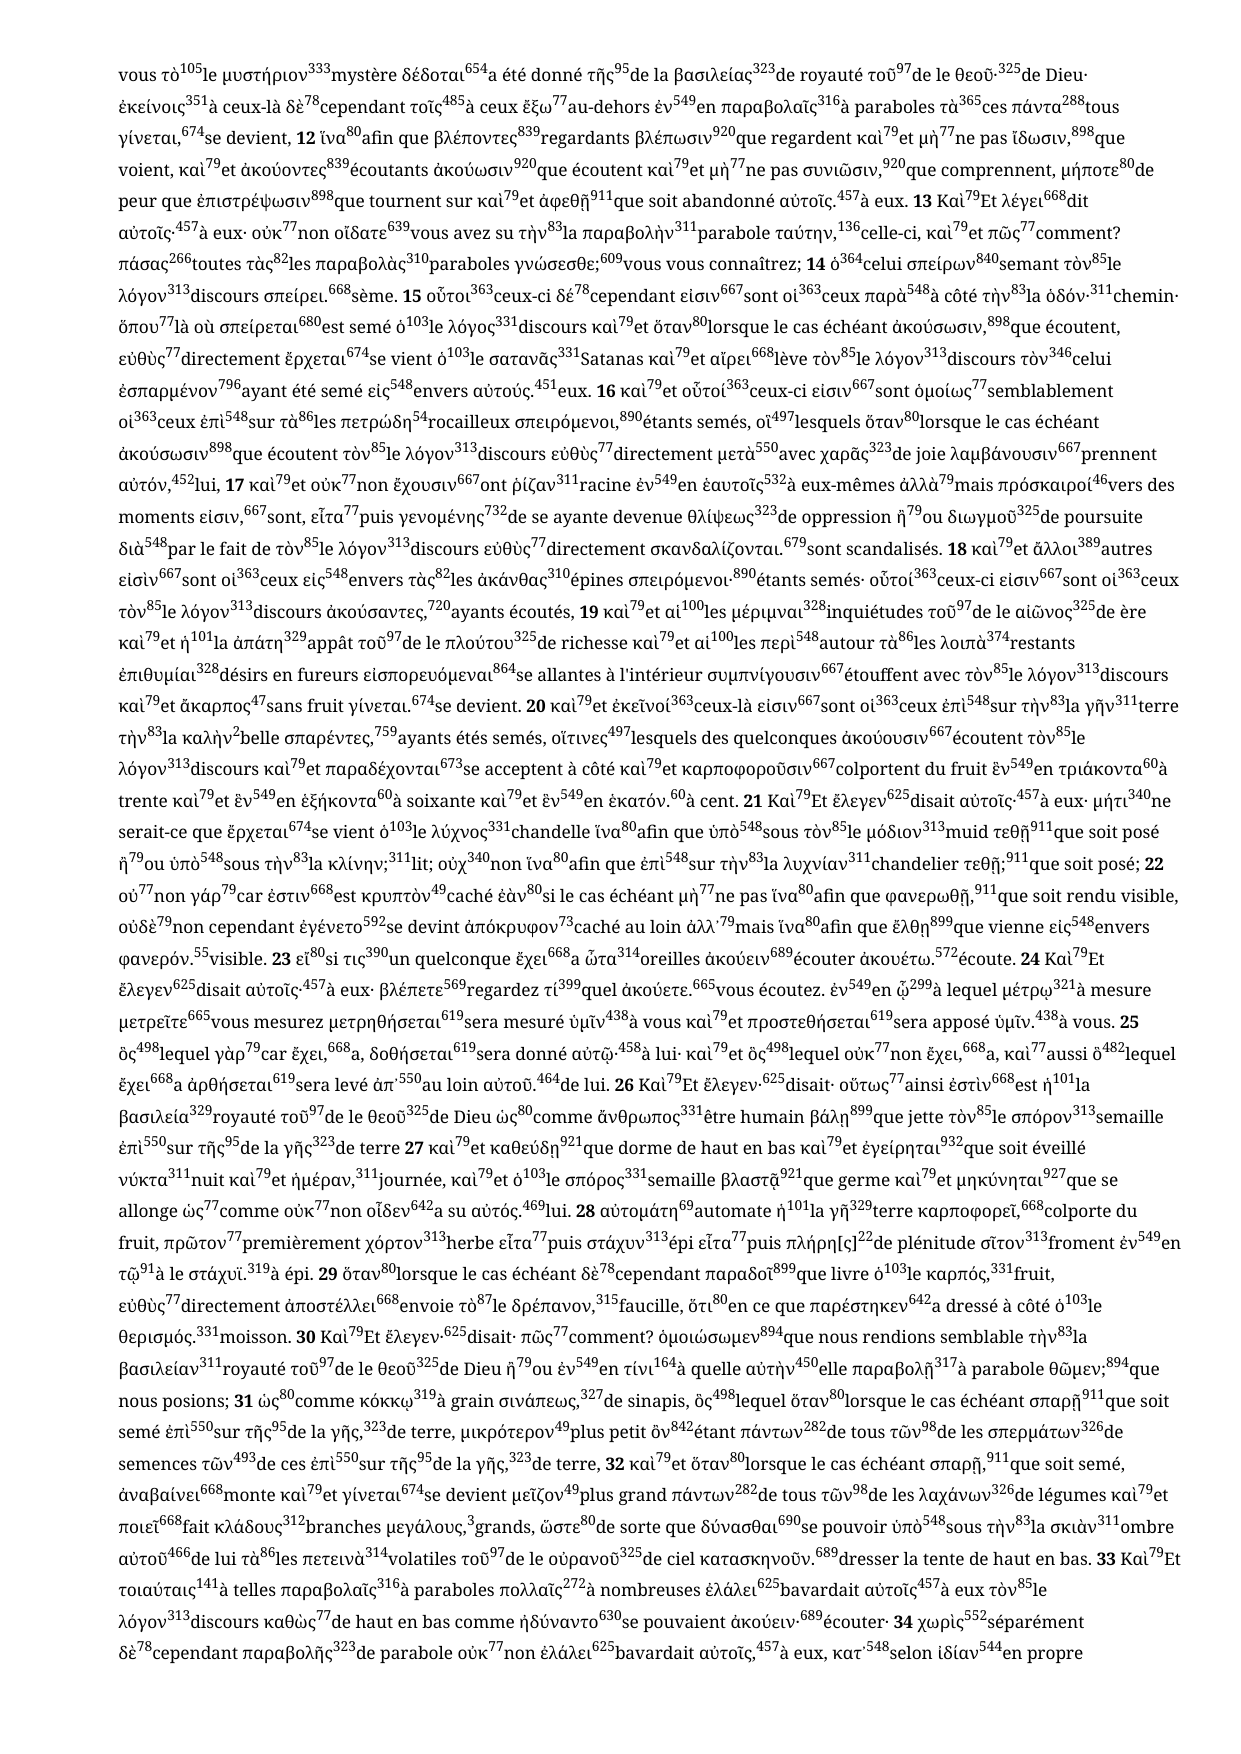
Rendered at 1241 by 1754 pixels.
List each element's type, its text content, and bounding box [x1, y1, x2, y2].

text 1 Καὶ79Et πάλιν77de nouveau ἤρξατο592se origina διδάσκειν689enseigner παρὰ548à côté τὴν83la θάλασσαν·311mer· καὶ79et συνάγεται680est mené ensemble πρὸς548vers αὐτὸν452lui ὄχλος331foule πλεῖστος,22plus nombreux, ὥστε80de sorte que αὐτὸν452lui εἰς548envers τὸ87le πλοῖον315navire ἐμβάντα707ayant embarqué καθῆσθαι690se être assis ἐν549en τῇ89à la θαλάσσῃ,317à mer, καὶ79et πᾶς287tout ὁ103le ὄχλος331foule πρὸς548vers τὴν83la θάλασσαν311mer ἐπὶ550sur τῆς95de la γῆς323de terre ἦσαν.624étaient. 2 καὶ79et ἐδίδασκεν625enseignait αὐτοὺς451eux ἐν549en παραβολαῖς316à paraboles πολλὰ374nombreux καὶ79et ἔλεγεν625disait αὐτοῖς457à eux ἐν549en τῇ89à la διδαχῇ317à enseignement αὐτοῦ·464de lui· 3 Ἀκούετε.569Écoutez. ἰδοὺ306voici ἐξῆλθεν586sortit ὁ364celui σπείρων840semant σπεῖραι.681semer. 4 καὶ79et ἐγένετο592se devint ἐν549en τῷ354à ce σπείρειν689semer ὃ392lequel μὲν77certes ἔπεσεν586tomba παρὰ548à côté τὴν83la ὁδόν,311chemin, καὶ79et ἦλθεν586vint τὰ104les πετεινὰ332volatiles καὶ79et κατέφαγεν586mangea de haut en bas αὐτό.454lui. 5 καὶ79et ἄλλο392autre ἔπεσεν586tomba ἐπὶ548sur τὸ87le πετρῶδες55rocailleux ὅπου77là où οὐκ77non εἶχεν625avait γῆν311terre πολλήν,267nombreuse, καὶ79et εὐθὺς77directement ἐξανέτειλεν586leva de bas en haut au-dehors διὰ548par le fait de τὸ87le μὴ77ne pas ἔχειν689avoir βάθος315profondeur γῆς·323de terre· 6 καὶ79et ὅτε80lorsque ἀνέτειλεν586leva de bas en haut ὁ103le ἥλιος331soleil ἐκαυματίσθη600fut brûlé καὶ79et διὰ548par le fait de τὸ348ce μὴ77ne pas ἔχειν689avoir ῥίζαν311racine ἐξηράνθη.600fut séché. 7 καὶ79et ἄλλο392autre ἔπεσεν586tomba εἰς548envers τὰς82les ἀκάνθας,310épines, καὶ79et ἀνέβησαν585montèrent αἱ100les ἄκανθαι328épines καὶ79et συνέπνιξαν585étouffèrent avec αὐτό,454lui, καὶ79et καρπὸν313fruit οὐκ77non ἔδωκεν.586donna. 8 καὶ79et ἄλλα391autres ἔπεσεν586tomba εἰς548envers τὴν83la γῆν311terre τὴν83la καλὴν2belle καὶ79et ἐδίδου625donnait καρπὸν313fruit ἀναβαίνοντα841montants καὶ79et αὐξανόμενα892étants crûs καὶ79et ἔφερεν625portait ἓν548en τριάκοντα54trente καὶ79et ἓν549en ἑξήκοντα60à soixante καὶ79et ἓν549en ἑκατόν.60à cent. 9 καὶ79et ἔλεγεν·625disait· ὃς498lequel ἔχει668a ὦτα314oreilles ἀκούειν689écouter ἀκουέτω.572écoute. 10 Καὶ79Et ὅτε80lorsque ἐγένετο592se devint κατὰ548selon μόνας,370seules, ἠρώτων624sollicitaient αὐτὸν452lui οἱ468ceux περὶ548autour αὐτὸν452lui σὺν549avec τοῖς90à les δώδεκα58à douze τὰς82les παραβολάς.310paraboles. 11 καὶ79et ἔλεγεν625disait αὐτοῖς·457à eux· ὑμῖν438à vous τὸ105le μυστήριον333mystère δέδοται654a été donné τῆς95de la βασιλείας323de royauté τοῦ97de le θεοῦ·325de Dieu· ἐκείνοις351à ceux-là δὲ78cependant τοῖς485à ceux ἔξω77au-dehors ἐν549en παραβολαῖς316à paraboles τὰ365ces πάντα288tous γίνεται,674se devient, 12 ἵνα80afin que βλέποντες839regardants βλέπωσιν920que regardent καὶ79et μὴ77ne pas ἴδωσιν,898que voient, καὶ79et ἀκούοντες839écoutants ἀκούωσιν920que écoutent καὶ79et μὴ77ne pas συνιῶσιν,920que comprennent, μήποτε80de peur que ἐπιστρέψωσιν898que tournent sur καὶ79et ἀφεθῇ911que soit abandonné αὐτοῖς.457à eux. 13 Καὶ79Et λέγει668dit αὐτοῖς·457à eux· οὐκ77non οἴδατε639vous avez su τὴν83la παραβολὴν311parabole ταύτην,136celle-ci, καὶ79et πῶς77comment? πάσας266toutes τὰς82les παραβολὰς310paraboles γνώσεσθε;609vous vous connaîtrez; 14 ὁ364celui σπείρων840semant τὸν85le λόγον313discours σπείρει.668sème. 15 οὗτοι363ceux-ci δέ78cependant εἰσιν667sont οἱ363ceux παρὰ548à côté τὴν83la ὁδόν·311chemin· ὅπου77là où σπείρεται680est semé ὁ103le λόγος331discours καὶ79et ὅταν80lorsque le cas échéant ἀκούσωσιν,898que écoutent, εὐθὺς77directement ἔρχεται674se vient ὁ103le σατανᾶς331Satanas καὶ79et αἴρει668lève τὸν85le λόγον313discours τὸν346celui ἐσπαρμένον796ayant été semé εἰς548envers αὐτούς.451eux. 16 καὶ79et οὗτοί363ceux-ci εἰσιν667sont ὁμοίως77semblablement οἱ363ceux ἐπὶ548sur τὰ86les πετρώδη54rocailleux σπειρόμενοι,890étants semés, οἳ497lesquels ὅταν80lorsque le cas échéant ἀκούσωσιν898que écoutent τὸν85le λόγον313discours εὐθὺς77directement μετὰ550avec χαρᾶς323de joie λαμβάνουσιν667prennent αὐτόν,452lui, 17 καὶ79et οὐκ77non ἔχουσιν667ont ῥίζαν311racine ἐν549en ἑαυτοῖς532à eux-mêmes ἀλλὰ79mais πρόσκαιροί46vers des moments εἰσιν,667sont, εἶτα77puis γενομένης732de se ayante devenue θλίψεως323de oppression ἢ79ou διωγμοῦ325de poursuite διὰ548par le fait de τὸν85le λόγον313discours εὐθὺς77directement σκανδαλίζονται.679sont scandalisés. 18 καὶ79et ἄλλοι389autres εἰσὶν667sont οἱ363ceux εἰς548envers τὰς82les ἀκάνθας310épines σπειρόμενοι·890étants semés· οὗτοί363ceux-ci εἰσιν667sont οἱ363ceux τὸν85le λόγον313discours ἀκούσαντες,720ayants écoutés, 19 καὶ79et αἱ100les μέριμναι328inquiétudes τοῦ97de le αἰῶνος325de ère καὶ79et ἡ101la ἀπάτη329appât τοῦ97de le πλούτου325de richesse καὶ79et αἱ100les περὶ548autour τὰ86les λοιπὰ374restants ἐπιθυμίαι328désirs en fureurs εἰσπορευόμεναι864se allantes à l'intérieur συμπνίγουσιν667étouffent avec τὸν85le λόγον313discours καὶ79et ἄκαρπος47sans fruit γίνεται.674se devient. 20 καὶ79et ἐκεῖνοί363ceux-là εἰσιν667sont οἱ363ceux ἐπὶ548sur τὴν83la γῆν311terre τὴν83la καλὴν2belle σπαρέντες,759ayants étés semés, οἵτινες497lesquels des quelconques ἀκούουσιν667écoutent τὸν85le λόγον313discours καὶ79et παραδέχονται673se acceptent à côté καὶ79et καρποφοροῦσιν667colportent du fruit ἓν549en τριάκοντα60à trente καὶ79et ἓν549en ἑξήκοντα60à soixante καὶ79et ἓν549en ἑκατόν.60à cent. 21 Καὶ79Et ἔλεγεν625disait αὐτοῖς·457à eux· μήτι340ne serait-ce que ἔρχεται674se vient ὁ103le λύχνος331chandelle ἵνα80afin que ὑπὸ548sous τὸν85le μόδιον313muid τεθῇ911que soit posé ἢ79ou ὑπὸ548sous τὴν83la κλίνην;311lit; οὐχ340non ἵνα80afin que ἐπὶ548sur τὴν83la λυχνίαν311chandelier τεθῇ;911que soit posé; 22 οὐ77non γάρ79car ἐστιν668est κρυπτὸν49caché ἐὰν80si le cas échéant μὴ77ne pas ἵνα80afin que φανερωθῇ,911que soit rendu visible, οὐδὲ79non cependant ἐγένετο592se devint ἀπόκρυφον73caché au loin ἀλλ᾽79mais ἵνα80afin que ἔλθῃ899que vienne εἰς548envers φανερόν.55visible. 23 εἴ80si τις390un quelconque ἔχει668a ὦτα314oreilles ἀκούειν689écouter ἀκουέτω.572écoute. 24 Καὶ79Et ἔλεγεν625disait αὐτοῖς·457à eux· βλέπετε569regardez τί399quel ἀκούετε.665vous écoutez. ἐν549en ᾧ299à lequel μέτρῳ321à mesure μετρεῖτε665vous mesurez μετρηθήσεται619sera mesuré ὑμῖν438à vous καὶ79et προστεθήσεται619sera apposé ὑμῖν.438à vous. 25 ὃς498lequel γὰρ79car ἔχει,668a, δοθήσεται619sera donné αὐτῷ·458à lui· καὶ79et ὃς498lequel οὐκ77non ἔχει,668a, καὶ77aussi ὃ482lequel ἔχει668a ἀρθήσεται619sera levé ἀπ᾽550au loin αὐτοῦ.464de lui. 26 Καὶ79Et ἔλεγεν·625disait· οὕτως77ainsi ἐστὶν668est ἡ101la βασιλεία329royauté τοῦ97de le θεοῦ325de Dieu ὡς80comme ἄνθρωπος331être humain βάλῃ899que jette τὸν85le σπόρον313semaille ἐπὶ550sur τῆς95de la γῆς323de terre 27 καὶ79et καθεύδῃ921que dorme de haut en bas καὶ79et ἐγείρηται932que soit éveillé νύκτα311nuit καὶ79et ἡμέραν,311journée, καὶ79et ὁ103le σπόρος331semaille βλαστᾷ921que germe καὶ79et μηκύνηται927que se allonge ὡς77comme οὐκ77non οἶδεν642a su αὐτός.469lui. 28 αὐτομάτη69automate ἡ101la γῆ329terre καρποφορεῖ,668colporte du fruit, πρῶτον77premièrement χόρτον313herbe εἶτα77puis στάχυν313épi εἶτα77puis πλήρη[ς]22de plénitude σῖτον313froment ἐν549en τῷ91à le στάχυϊ.319à épi. 29 ὅταν80lorsque le cas échéant δὲ78cependant παραδοῖ899que livre ὁ103le καρπός,331fruit, εὐθὺς77directement ἀποστέλλει668envoie τὸ87le δρέπανον,315faucille, ὅτι80en ce que παρέστηκεν642a dressé à côté ὁ103le θερισμός.331moisson. 30 Καὶ79Et ἔλεγεν·625disait· πῶς77comment? ὁμοιώσωμεν894que nous rendions semblable τὴν83la βασιλείαν311royauté τοῦ97de le θεοῦ325de Dieu ἢ79ou ἐν549en τίνι164à quelle αὐτὴν450elle παραβολῇ317à parabole θῶμεν;894que nous posions; 31 ὡς80comme κόκκῳ319à grain σινάπεως,327de sinapis, ὃς498lequel ὅταν80lorsque le cas échéant σπαρῇ911que soit semé ἐπὶ550sur τῆς95de la γῆς,323de terre, μικρότερον49plus petit ὂν842étant πάντων282de tous τῶν98de les σπερμάτων326de semences τῶν493de ces ἐπὶ550sur τῆς95de la γῆς,323de terre, 32 καὶ79et ὅταν80lorsque le cas échéant σπαρῇ,911que soit semé, ἀναβαίνει668monte καὶ79et γίνεται674se devient μεῖζον49plus grand πάντων282de tous τῶν98de les λαχάνων326de légumes καὶ79et ποιεῖ668fait κλάδους312branches μεγάλους,3grands, ὥστε80de sorte que δύνασθαι690se pouvoir ὑπὸ548sous τὴν83la σκιὰν311ombre αὐτοῦ466de lui τὰ86les πετεινὰ314volatiles τοῦ97de le οὐρανοῦ325de ciel κατασκηνοῦν.689dresser la tente de haut en bas. 33 Καὶ79Et τοιαύταις141à telles παραβολαῖς316à paraboles πολλαῖς272à nombreuses ἐλάλει625bavardait αὐτοῖς457à eux τὸν85le λόγον313discours καθὼς77de haut en bas comme ἠδύναντο630se pouvaient ἀκούειν·689écouter· 34 χωρὶς552séparément δὲ78cependant παραβολῆς323de parabole οὐκ77non ἐλάλει625bavardait αὐτοῖς,457à eux, κατ᾽548selon ἰδίαν544en propre δὲ78cependant τοῖς250à les ἰδίοις120à en propres μαθηταῖς318à disciples ἐπέλυεν625expliquait πάντα.374tous. 35 Καὶ79Et λέγει668dit αὐτοῖς457à eux ἐν549en ἐκείνῃ142à celle-là τῇ89à la ἡμέρᾳ317à journée ὀψίας63de tardive γενομένης·732de se ayante devenue· διέλθωμεν894que nous passions à travers εἰς548envers τὸ348ce πέραν.77de l'autre côté. 36 καὶ79et ἀφέντες720ayants abandonnés τὸν85le ὄχλον313foule παραλαμβάνουσιν667prennent à côté αὐτὸν452lui ὡς80comme ἦν625était ἐν549en τῷ93à le πλοίῳ,321à navire, καὶ79et ἄλλα133autres πλοῖα332navires ἦν625était μετ᾽550avec αὐτοῦ.464de lui. 37 καὶ79et γίνεται674se devient λαῖλαψ329ouragan μεγάλη20grande ἀνέμου325de vent καὶ79et τὰ104les κύματα332vagues ἐπέβαλλεν625surjetait εἰς548envers τὸ87le πλοῖον,315navire, ὥστε80de sorte que ἤδη77déjà γεμίζεσθαι692être rempli pleinement τὸ87le πλοῖον.315navire. 38 καὶ79et αὐτὸς469lui ἦν625était ἐν549en τῇ89à la πρύμνῃ317à poupe ἐπὶ548sur τὸ87le προσκεφάλαιον315oreiller καθεύδων.840dormant de haut en bas. καὶ79et ἐγείρουσιν667éveillent αὐτὸν452lui καὶ79et λέγουσιν667disent αὐτῷ·458à lui· διδάσκαλε,337enseignant, οὐ340non μέλει668soucie σοι439à toi ὅτι80en ce que ἀπολλύμεθα;669nous nous perdons au loin; 39 καὶ79et διεγερθεὶς760ayant été réveillé ἐπετίμησεν586survalorisa τῷ91à le ἀνέμῳ319à vent καὶ79et εἶπεν586dit τῇ89à la θαλάσσῃ·317à mer· σιώπα,570silence, πεφίμωσο.568aie été muselé. καὶ79et ἐκόπασεν586cessa ὁ103le ἄνεμος331vent καὶ79et ἐγένετο592se devint γαλήνη329calme μεγάλη.20grande. 40 καὶ79et εἶπεν586dit αὐτοῖς·457à eux· τί399quel δειλοί46timides ἐστε;665vous êtes; οὔπω77non encore ἔχετε665vous avez πίστιν;311croyance; 41 καὶ79et ἐφοβήθησαν599furent effrayé φόβον313effroi μέγαν4grand καὶ79et ἔλεγον624disaient πρὸς548vers ἀλλήλους·501les uns les autres· τίς410quel ἄρα77par conséquent οὗτός364celui-ci ἐστιν668est ὅτι80en ce que καὶ79et ὁ103le ἄνεμος331vent καὶ79et ἡ101la θάλασσα329mer ὑπακούει668écoute en soumission αὐτῷ;458à lui; [118, 59, 1181, 1665]
